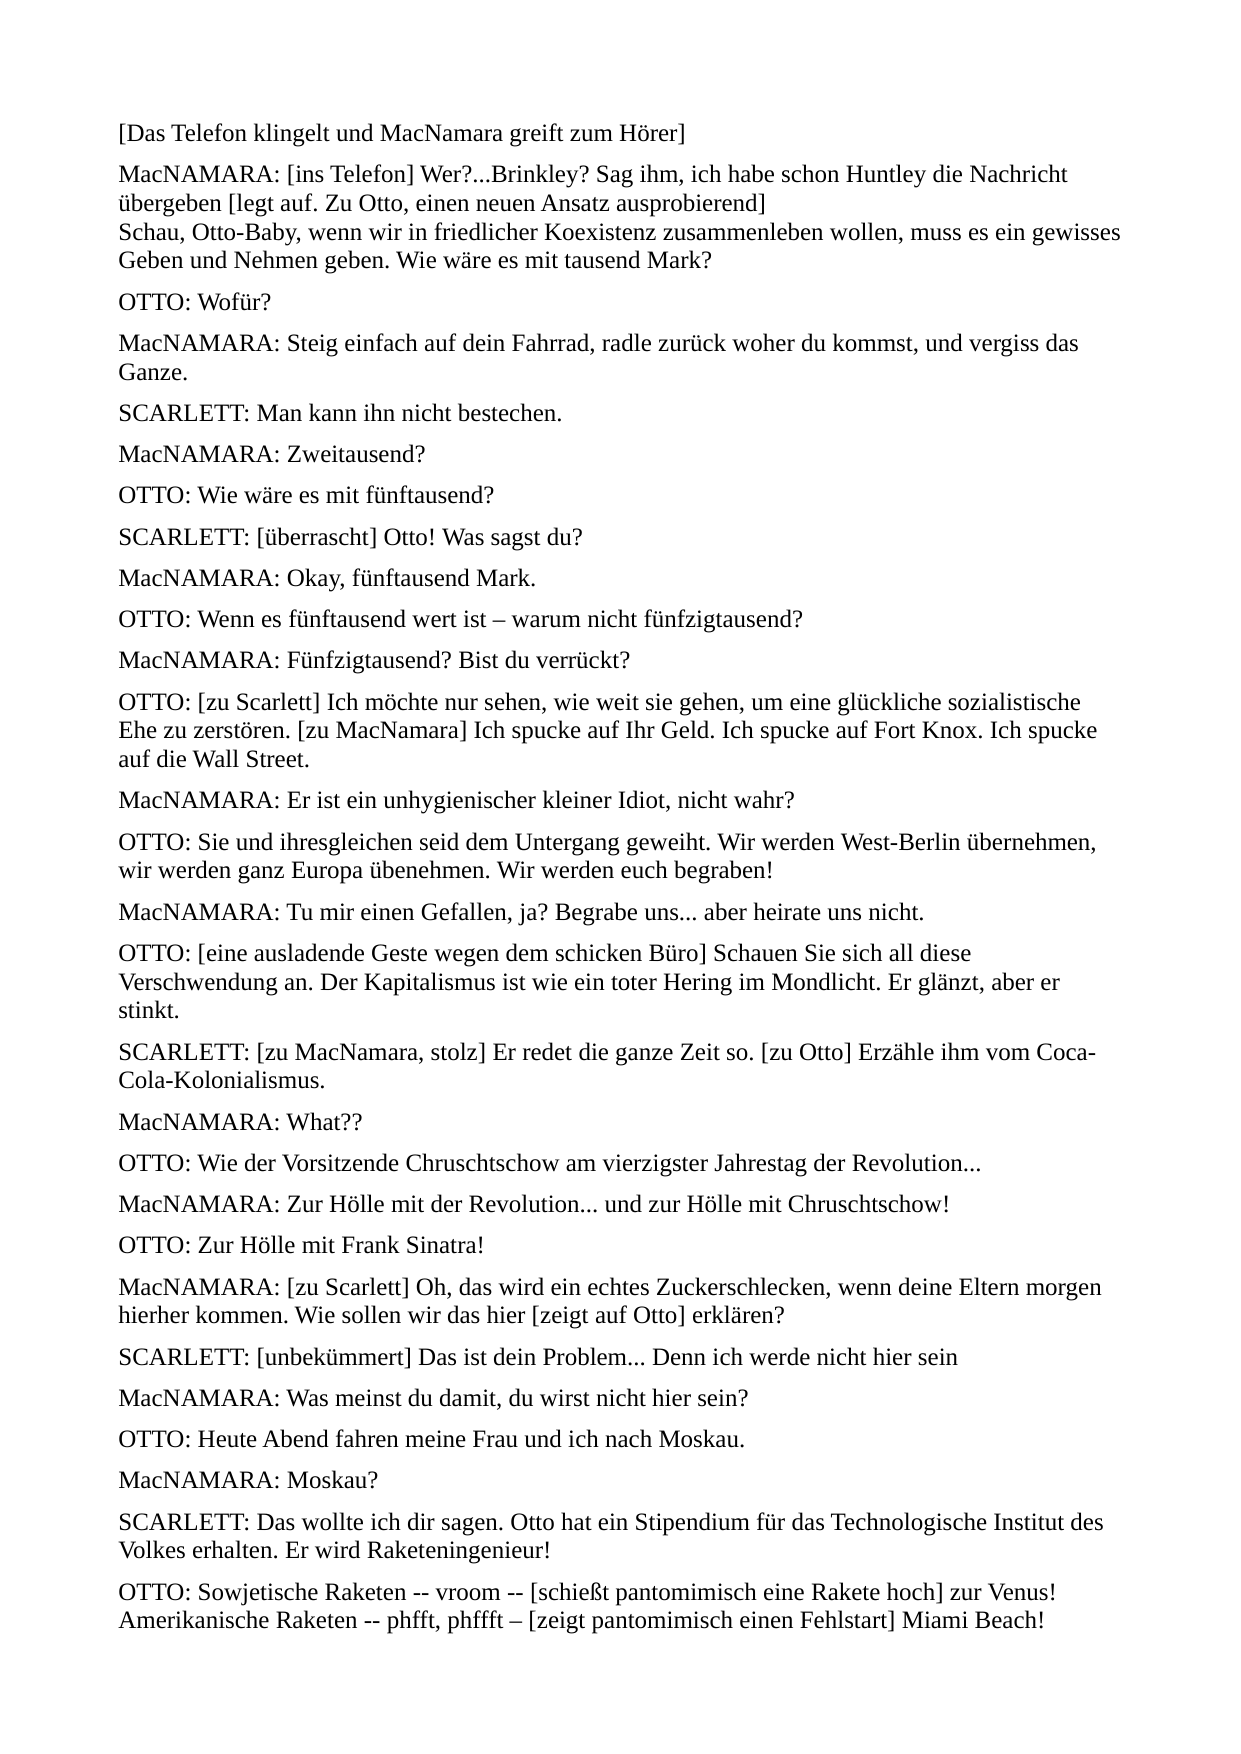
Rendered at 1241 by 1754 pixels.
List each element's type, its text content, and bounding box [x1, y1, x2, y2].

text MacNAMARA: Tu mir einen Gefallen, ja? Begrabe uns... aber heirate uns nicht. [118, 897, 1122, 926]
text MacNAMARA: Was meinst du damit, du wirst nicht hier sein? [118, 1383, 1122, 1412]
text MacNAMARA: Steig einfach auf dein Fahrrad, radle zurück woher du kommst, und vergiss das Ganze. [118, 328, 1122, 386]
text MacNAMARA: Er ist ein unhygienischer kleiner Idiot, nicht wahr? [118, 786, 1122, 814]
text SCARLETT: Das wollte ich dir sagen. Otto hat ein Stipendium für das Technologische Institut des Volkes erhalten. Er wird Raketeningenieur! [118, 1507, 1122, 1564]
text OTTO: Sie und ihresgleichen seid dem Untergang geweiht. Wir werden West-Berlin übernehmen, wir werden ganz Europa übenehmen. Wir werden euch begraben! [118, 827, 1122, 884]
text OTTO: Zur Hölle mit Frank Sinatra! [118, 1231, 1122, 1259]
text OTTO: Wenn es fünftausend wert ist – warum nicht fünfzigtausend? [118, 604, 1122, 633]
text SCARLETT: [unbekümmert] Das ist dein Problem... Denn ich werde nicht hier sein [118, 1342, 1122, 1371]
text MacNAMARA: Zweitausend? [118, 439, 1122, 468]
text OTTO: Wofür? [118, 287, 1122, 316]
text MacNAMARA: Zur Hölle mit der Revolution... und zur Hölle mit Chruschtschow! [118, 1189, 1122, 1218]
text OTTO: [zu Scarlett] Ich möchte nur sehen, wie weit sie gehen, um eine glückliche sozialistische Ehe zu zerstören. [zu MacNamara] Ich spucke auf Ihr Geld. Ich spucke auf Fort Knox. Ich spucke auf die Wall Street. [118, 687, 1122, 773]
text SCARLETT: Man kann ihn nicht bestechen. [118, 398, 1122, 427]
text [Das Telefon klingelt und MacNamara greift zum Hörer] [118, 118, 1122, 147]
text MacNAMARA: Fünfzigtausend? Bist du verrückt? [118, 646, 1122, 674]
text MacNAMARA: Moskau? [118, 1466, 1122, 1494]
text OTTO: Wie wäre es mit fünftausend? [118, 481, 1122, 509]
text MacNAMARA: Okay, fünftausend Mark. [118, 563, 1122, 592]
text MacNAMARA: [ins Telefon] Wer?...Brinkley? Sag ihm, ich habe schon Huntley die Nachricht übergeben [legt auf. Zu Otto, einen neuen Ansatz ausprobierend] Schau, Otto-Baby, wenn wir in friedlicher Koexistenz zusammenleben wollen, muss es ein gewisses Geben und Nehmen geben. Wie wäre es mit tausend Mark? [118, 159, 1122, 274]
text OTTO: [eine ausladende Geste wegen dem schicken Büro] Schauen Sie sich all diese Verschwendung an. Der Kapitalismus ist wie ein toter Hering im Mondlicht. Er glänzt, aber er stinkt. [118, 938, 1122, 1024]
text OTTO: Sowjetische Raketen -- vroom -- [schießt pantomimisch eine Rakete hoch] zur Venus! Amerikanische Raketen -- phfft, phffft – [zeigt pantomimisch einen Fehlstart] Miami Beach! [118, 1577, 1122, 1634]
text OTTO: Wie der Vorsitzende Chruschtschow am vierzigster Jahrestag der Revolution... [118, 1148, 1122, 1177]
text MacNAMARA: What?? [118, 1107, 1122, 1136]
text SCARLETT: [überrascht] Otto! Was sagst du? [118, 522, 1122, 551]
text MacNAMARA: [zu Scarlett] Oh, das wird ein echtes Zuckerschlecken, wenn deine Eltern morgen hierher kommen. Wie sollen wir das hier [zeigt auf Otto] erklären? [118, 1272, 1122, 1329]
text OTTO: Heute Abend fahren meine Frau und ich nach Moskau. [118, 1424, 1122, 1453]
text SCARLETT: [zu MacNamara, stolz] Er redet die ganze Zeit so. [zu Otto] Erzähle ihm vom Coca-Cola-Kolonialismus. [118, 1037, 1122, 1094]
